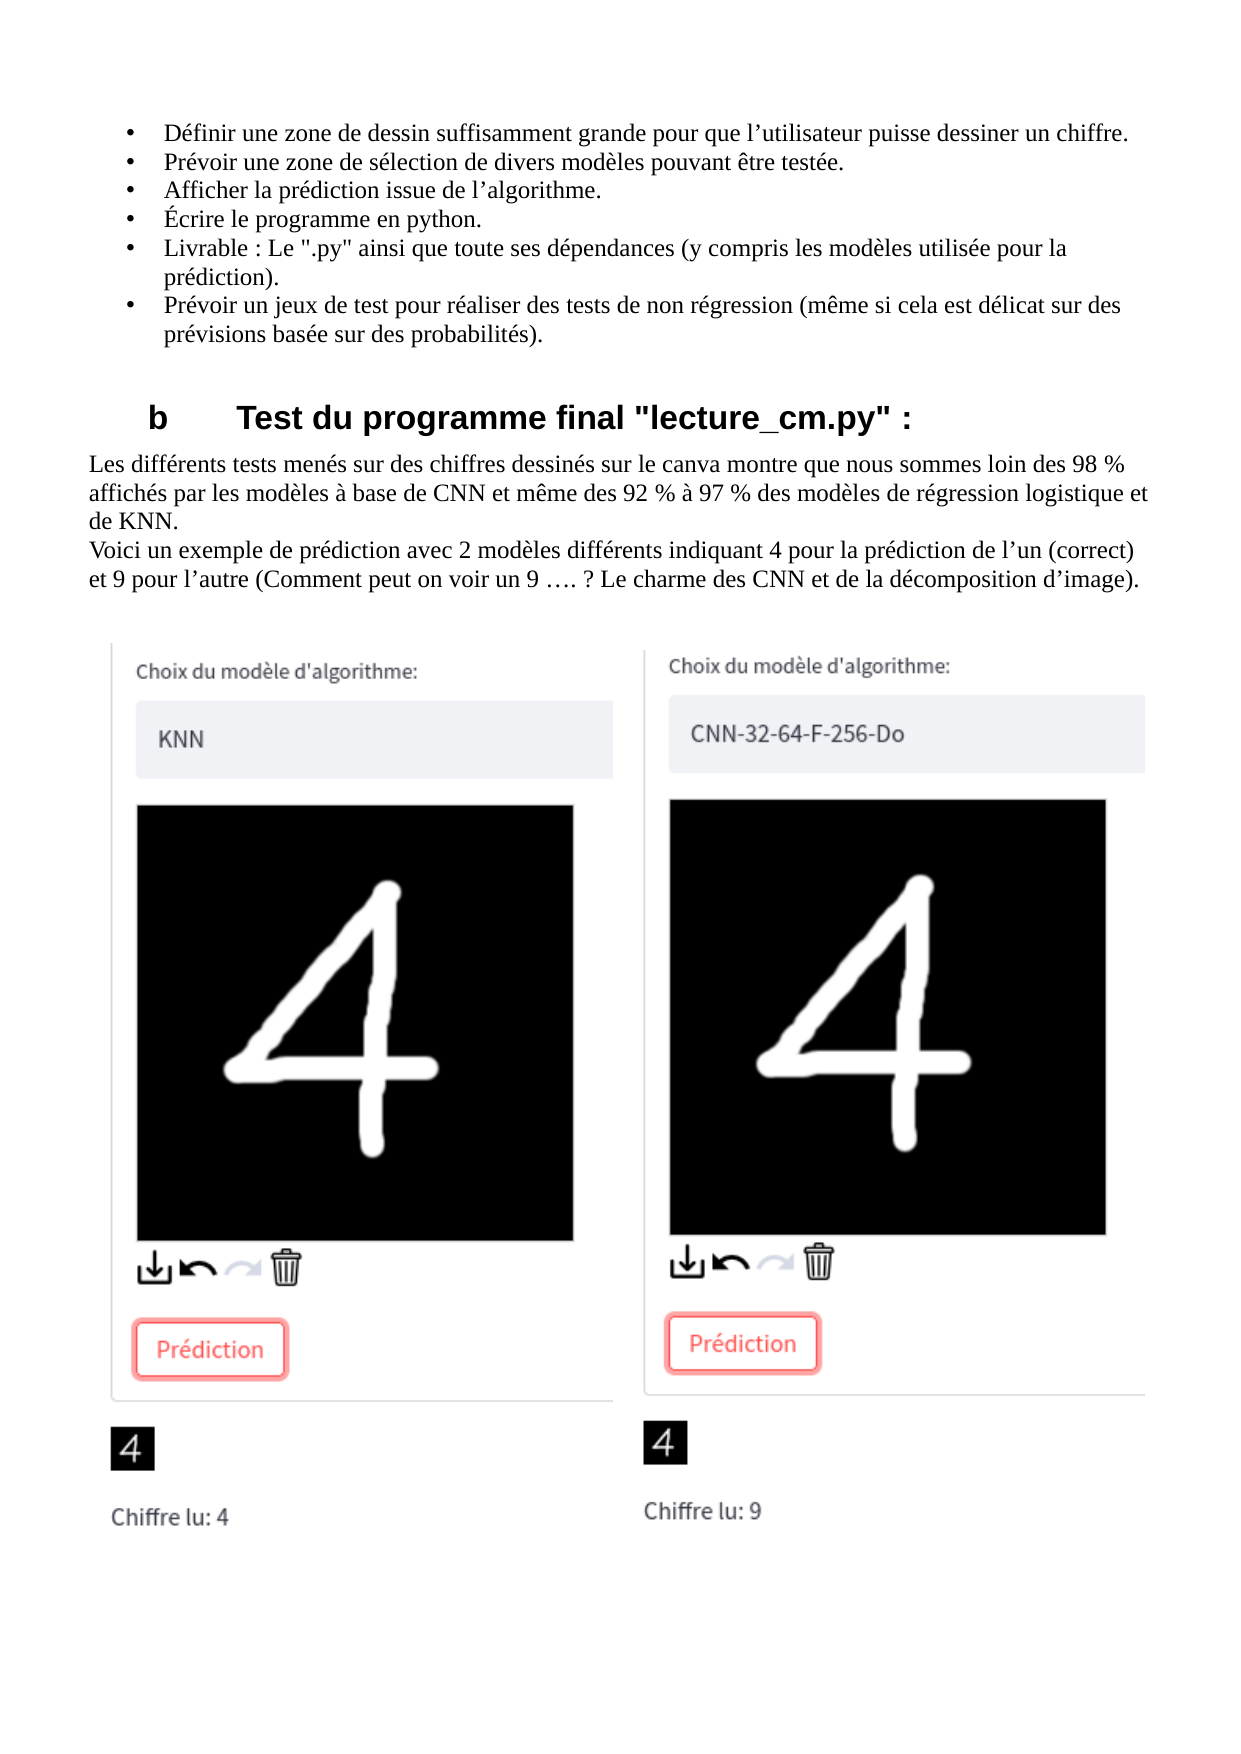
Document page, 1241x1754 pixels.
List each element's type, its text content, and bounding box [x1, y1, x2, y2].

picture [97, 643, 613, 1532]
text Voici un exemple de prédiction avec 2 modèles différents indiquant 4 pour la prédiction de l’un (correct) et 9 pour l’autre (Comment peut on voir un 9 …. ? Le charme des CNN et de la décomposition d’image). [88, 535, 1152, 593]
list Définir une zone de dessin suffisamment grande pour que l’utilisateur puisse dessiner un chiffre. [126, 118, 1152, 147]
text Les différents tests menés sur des chiffres dessinés sur le canva montre que nous sommes loin des 98 % affichés par les modèles à base de CNN et même des 92 % à 97 % des modèles de régression logistique et de KNN. [88, 449, 1152, 535]
subtitle Test du programme final "lecture_cm.py" : [88, 398, 1152, 436]
list Écrire le programme en python. [126, 204, 1152, 233]
list Prévoir un jeux de test pour réaliser des tests de non régression (même si cela est délicat sur des prévisions basée sur des probabilités). [126, 291, 1152, 348]
list Prévoir une zone de sélection de divers modèles pouvant être testée. [126, 147, 1152, 176]
list Afficher la prédiction issue de l’algorithme. [126, 176, 1152, 204]
list Livrable : Le ".py" ainsi que toute ses dépendances (y compris les modèles utilisée pour la prédiction). [126, 233, 1152, 291]
picture [637, 650, 1145, 1529]
